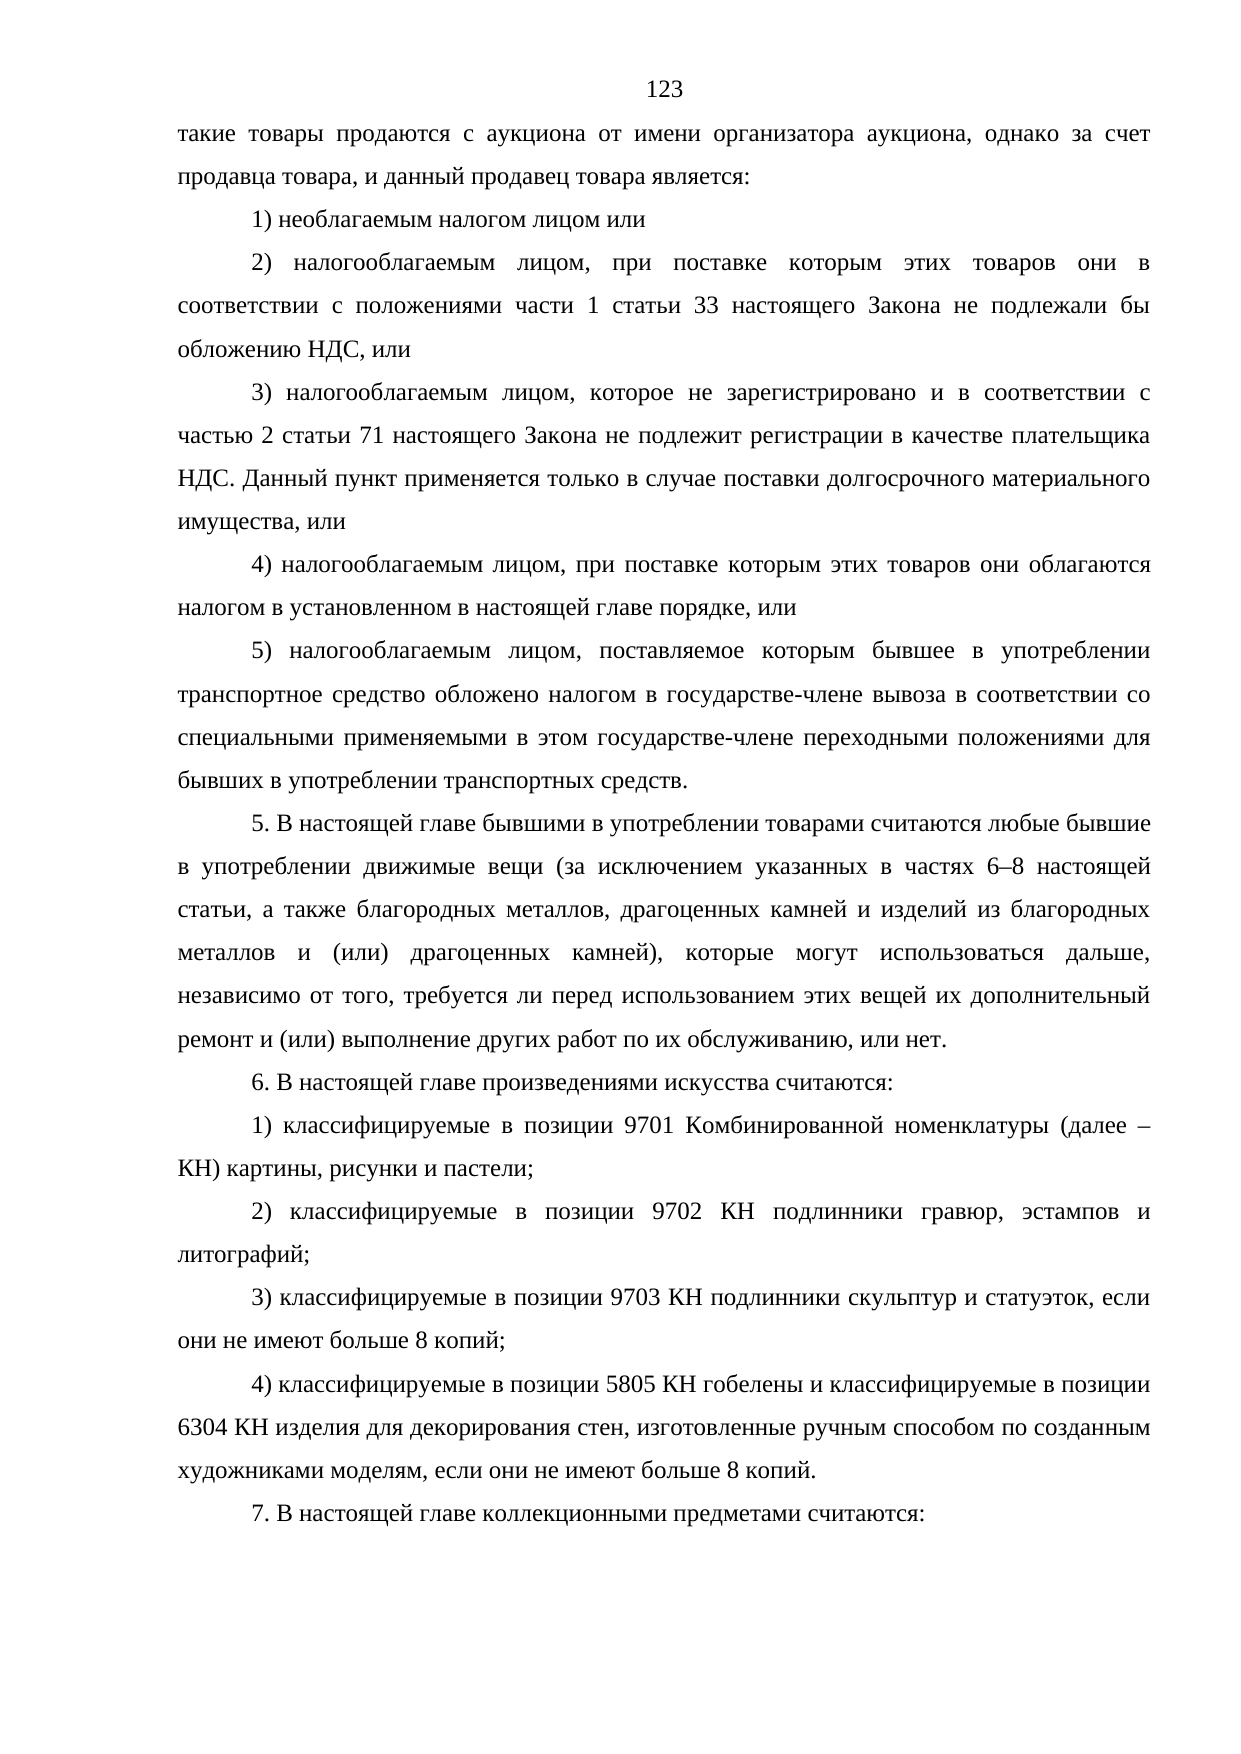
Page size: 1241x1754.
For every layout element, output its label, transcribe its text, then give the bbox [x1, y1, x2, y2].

text 2) классифицируемые в позиции 9702 КН подлинники гравюр, эстампов и литографий; [177, 1196, 1152, 1268]
text 1) классифицируемые в позиции 9701 Комбинированной номенклатуры (далее – КН) картины, рисунки и пастели; [177, 1110, 1152, 1182]
text такие товары продаются с аукциона от имени организатора аукциона, однако за счет продавца товара, и данный продавец товара является: [177, 118, 1152, 190]
text 5) налогооблагаемым лицом, поставляемое которым бывшее в употреблении транспортное средство обложено налогом в государстве-члене вывоза в соответствии со специальными применяемыми в этом государстве-члене переходными положениями для бывших в употреблении транспортных средств. [177, 636, 1152, 794]
text 3) налогооблагаемым лицом, которое не зарегистрировано и в соответствии с частью 2 статьи 71 настоящего Закона не подлежит регистрации в качестве плательщика НДС. Данный пункт применяется только в случае поставки долгосрочного материального имущества, или [177, 377, 1152, 535]
text 5. В настоящей главе бывшими в употреблении товарами считаются любые бывшие в употреблении движимые вещи (за исключением указанных в частях 6–8 настоящей статьи, а также благородных металлов, драгоценных камней и изделий из благородных металлов и (или) драгоценных камней), которые могут использоваться дальше, независимо от того, требуется ли перед использованием этих вещей их дополнительный ремонт и (или) выполнение других работ по их обслуживанию, или нет. [177, 808, 1152, 1052]
text 4) налогооблагаемым лицом, при поставке которым этих товаров они облагаются налогом в установленном в настоящей главе порядке, или [177, 549, 1152, 621]
text 3) классифицируемые в позиции 9703 КН подлинники скульптур и статуэток, если они не имеют больше 8 копий; [177, 1282, 1152, 1354]
text 6. В настоящей главе произведениями искусства считаются: [177, 1067, 1152, 1096]
text 7. В настоящей главе коллекционными предметами считаются: [177, 1498, 1152, 1527]
text 4) классифицируемые в позиции 5805 КН гобелены и классифицируемые в позиции 6304 КН изделия для декорирования стен, изготовленные ручным способом по созданным художниками моделям, если они не имеют больше 8 копий. [177, 1369, 1152, 1484]
text 2) налогооблагаемым лицом, при поставке которым этих товаров они в соответствии с положениями части 1 статьи 33 настоящего Закона не подлежали бы обложению НДС, или [177, 247, 1152, 362]
text 1) необлагаемым налогом лицом или [177, 204, 1152, 233]
